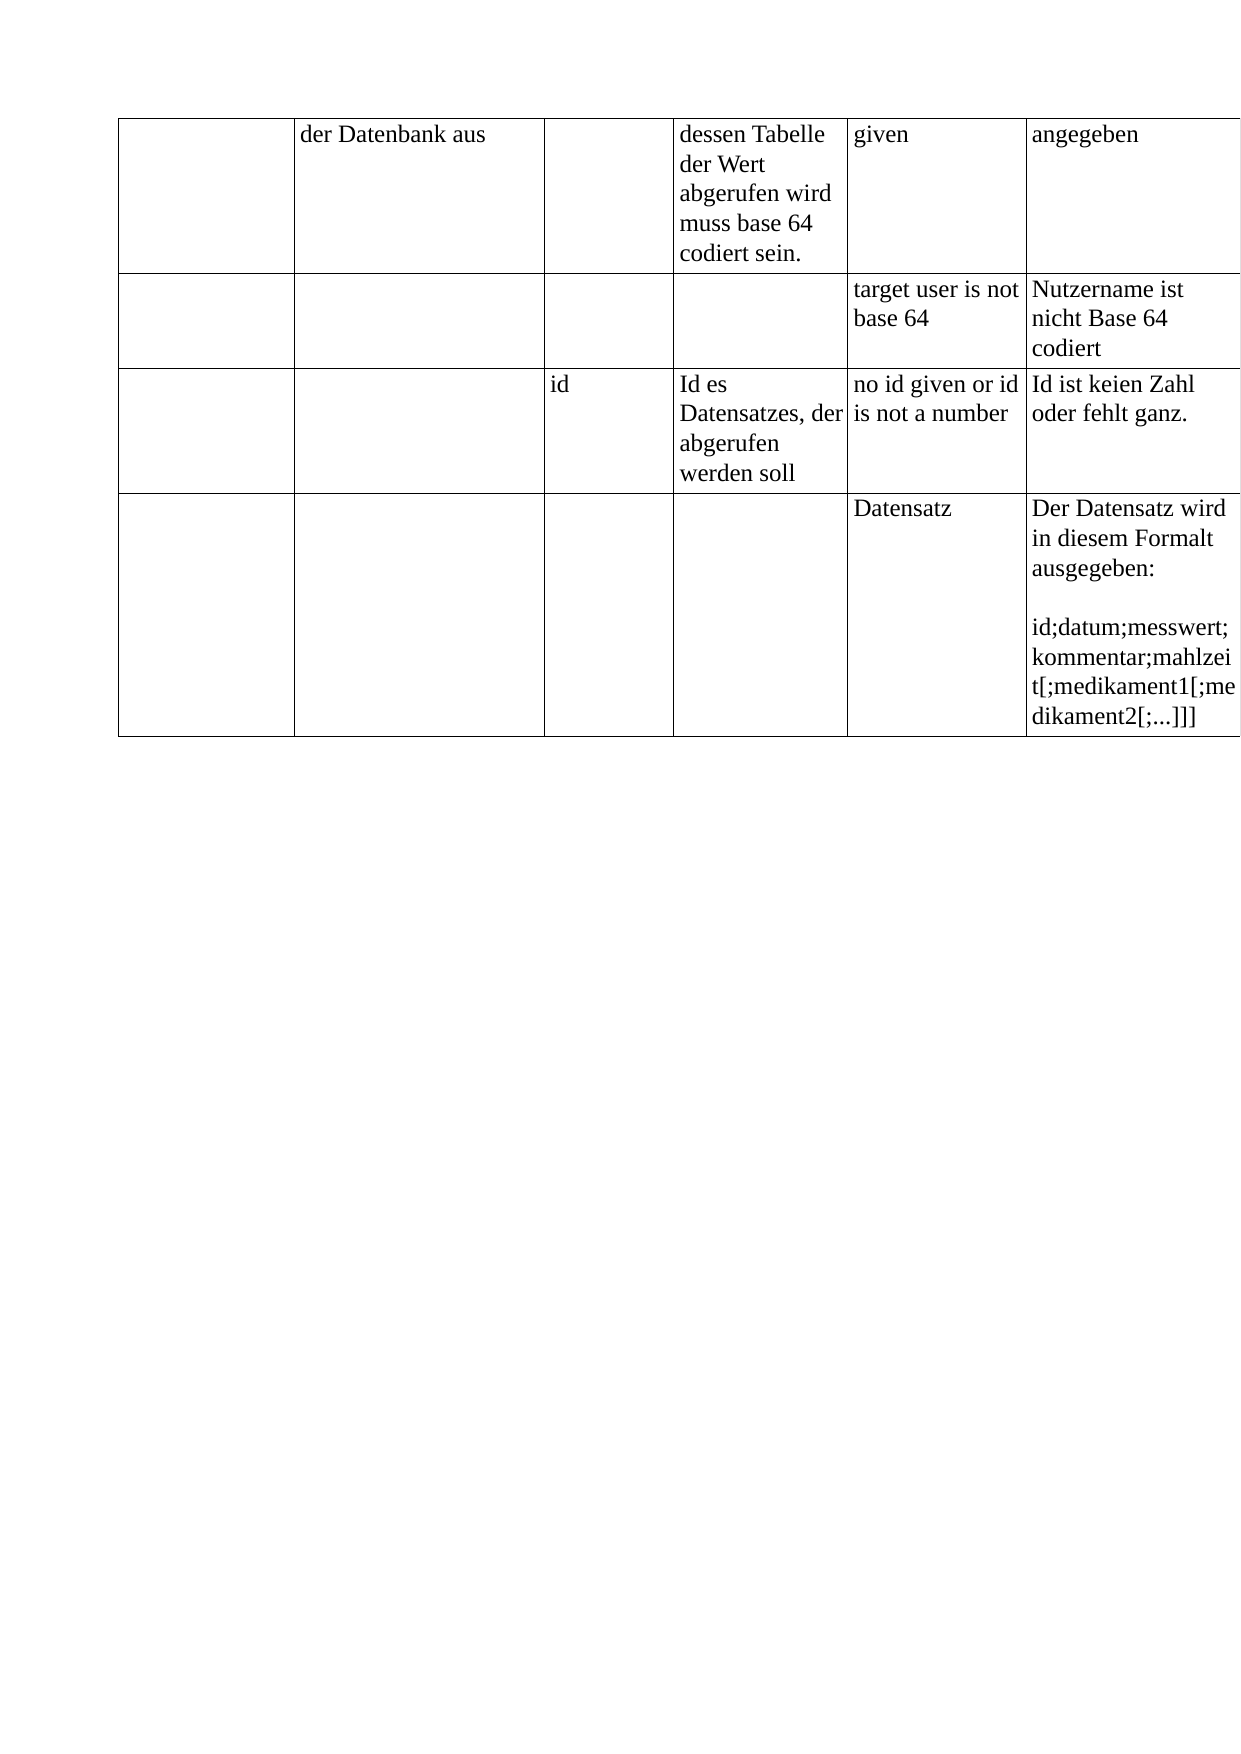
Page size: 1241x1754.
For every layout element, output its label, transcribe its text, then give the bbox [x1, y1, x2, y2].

table_cell [119, 494, 294, 736]
table_cell [119, 274, 294, 368]
table_cell [295, 494, 544, 736]
table_cell Datensatz [848, 494, 1026, 736]
table_cell [295, 369, 544, 492]
table_cell Nutzername ist nicht Base 64 codiert [1027, 274, 1240, 368]
table_cell Id ist keien Zahl oder fehlt ganz. [1027, 369, 1240, 492]
table_cell given [848, 119, 1026, 273]
table_cell [545, 274, 673, 368]
table_cell target user is not base 64 [848, 274, 1026, 368]
table_cell dessen Tabelle der Wert abgerufen wird muss base 64 codiert sein. [674, 119, 847, 273]
table_cell [119, 369, 294, 492]
table_cell no id given or id is not a number [848, 369, 1026, 492]
table_cell Id es Datensatzes, der abgerufen werden soll [674, 369, 847, 492]
table_cell [545, 119, 673, 273]
table_cell id [545, 369, 673, 492]
table_cell Der Datensatz wird in diesem Formalt ausgegeben: id;datum;messwert;kommentar;mahlzeit[;medikament1[;medikament2[;...]]] [1027, 494, 1240, 736]
table_cell [674, 274, 847, 368]
table_cell [674, 494, 847, 736]
table_cell [119, 119, 294, 273]
table_cell angegeben [1027, 119, 1240, 273]
table_cell [545, 494, 673, 736]
table_cell der Datenbank aus [295, 119, 544, 273]
table_cell [295, 274, 544, 368]
